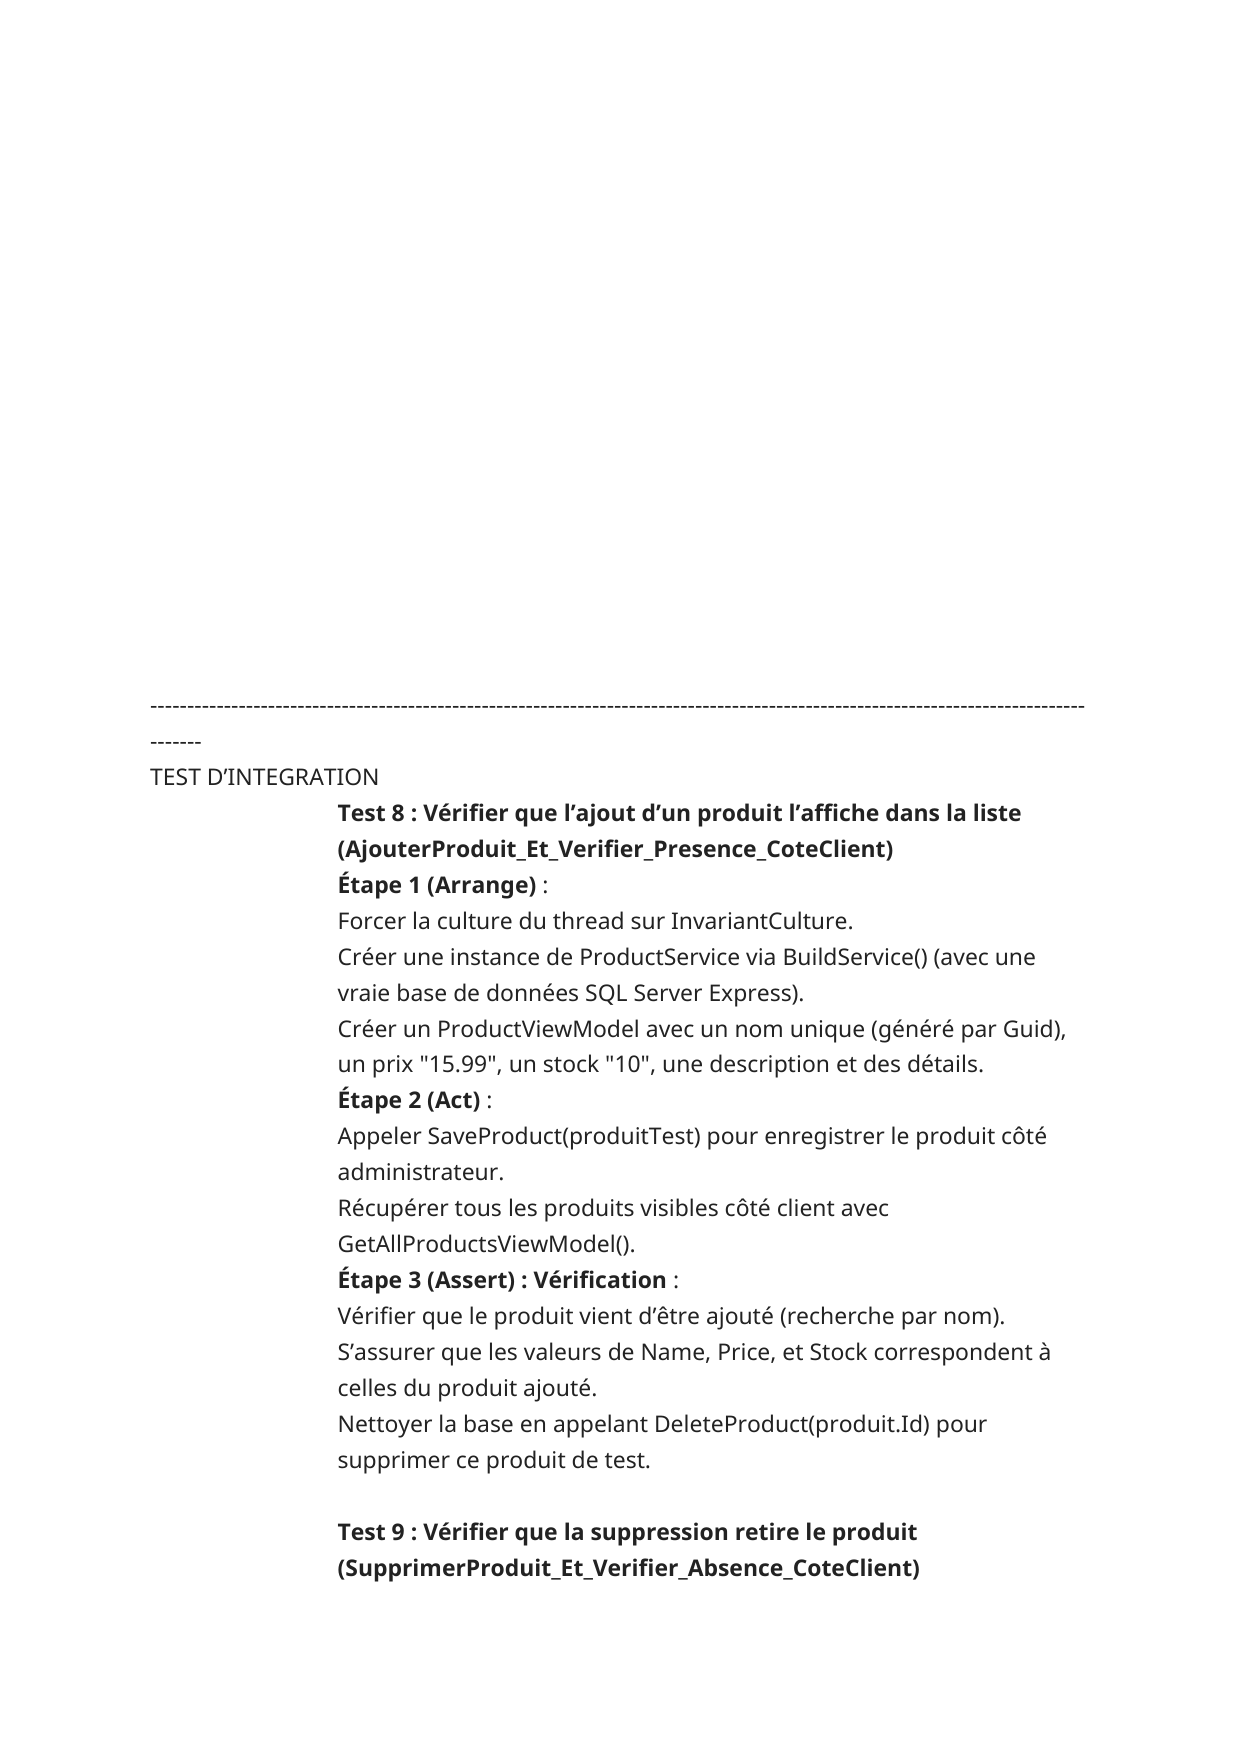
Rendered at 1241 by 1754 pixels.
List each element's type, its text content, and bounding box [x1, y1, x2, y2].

text Étape 3 (Assert) : Vérification : Vérifier que le produit vient d’être ajouté (recherche par nom). [337, 1264, 1090, 1331]
text TEST D’INTEGRATION [150, 761, 1090, 792]
text Créer un ProductViewModel avec un nom unique (généré par Guid), un prix "15.99", un stock "10", une description et des détails. [337, 1012, 1090, 1080]
text Test 8 : Vérifier que l’ajout d’un produit l’affiche dans la liste (AjouterProduit_Et_Verifier_Presence_CoteClient) [337, 797, 1090, 864]
text -------------------------------------------------------------------------------------------------------------------------------------- [150, 689, 1090, 756]
text Étape 2 (Act) : Appeler SaveProduct(produitTest) pour enregistrer le produit côté administrateur. [337, 1084, 1090, 1187]
text Test 9 : Vérifier que la suppression retire le produit (SupprimerProduit_Et_Verifier_Absence_CoteClient) [337, 1516, 1090, 1583]
text S’assurer que les valeurs de Name, Price, et Stock correspondent à celles du produit ajouté. [337, 1336, 1090, 1403]
text Nettoyer la base en appelant DeleteProduct(produit.Id) pour supprimer ce produit de test. [337, 1408, 1090, 1475]
text Récupérer tous les produits visibles côté client avec GetAllProductsViewModel(). [337, 1192, 1090, 1259]
text Étape 1 (Arrange) : Forcer la culture du thread sur InvariantCulture. [337, 869, 1090, 936]
text Créer une instance de ProductService via BuildService() (avec une vraie base de données SQL Server Express). [337, 941, 1090, 1008]
